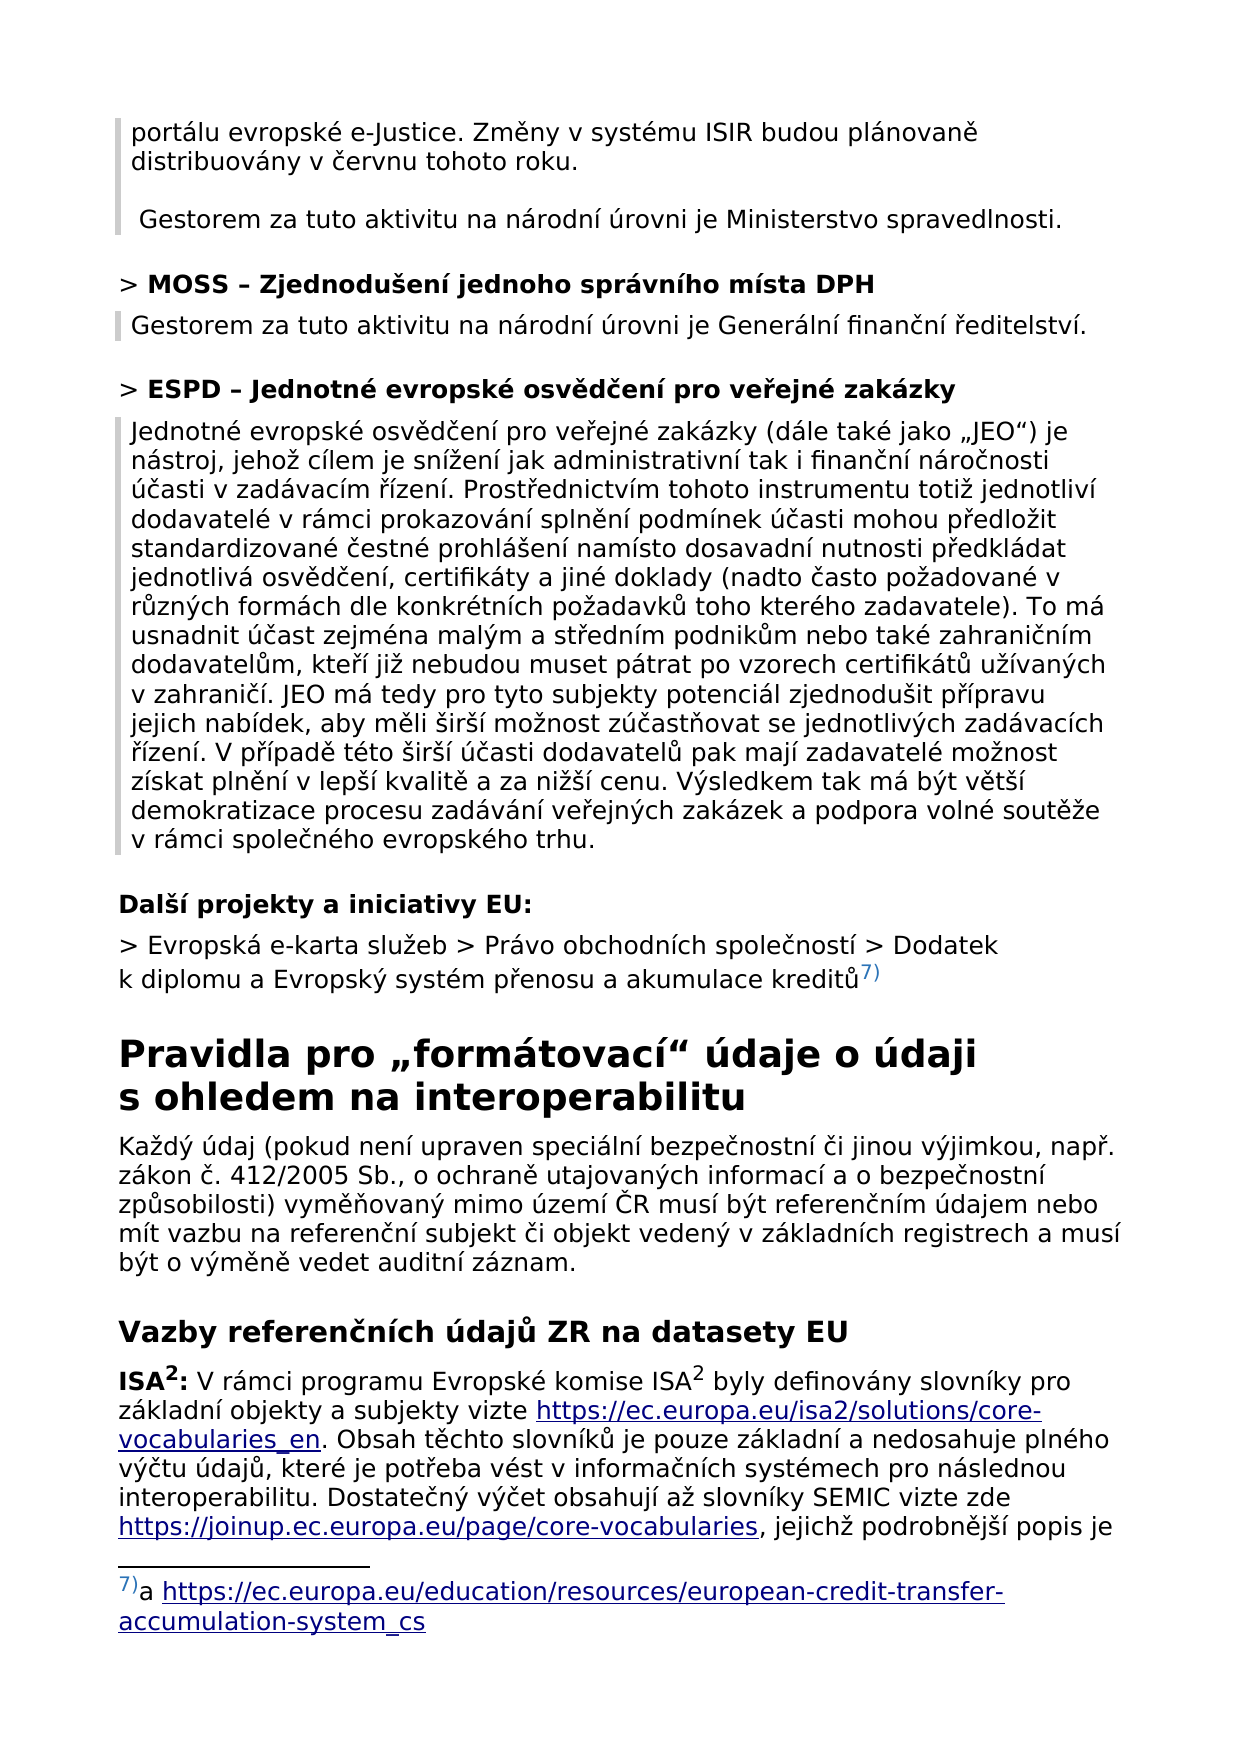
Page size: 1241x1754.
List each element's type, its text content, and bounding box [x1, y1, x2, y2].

text > MOSS – Zjednodušení jednoho správního místa DPH [118, 270, 1122, 299]
table_header Gestorem za tuto aktivitu na národní úrovni je Generální finanční ředitelství. [121, 311, 1122, 341]
table_header Jednotné evropské osvědčení pro veřejné zakázky (dále také jako „JEO“) je nástroj, jehož cílem je snížení jak administrativní tak i finanční náročnosti účasti v zadávacím řízení. Prostřednictvím tohoto instrumentu totiž jednotliví dodavatelé v rámci prokazování splnění podmínek účasti mohou předložit standardizované čestné prohlášení namísto dosavadní nutnosti předkládat jednotlivá osvědčení, certifikáty a jiné doklady (nadto často požadované v různých formách dle konkrétních požadavků toho kterého zadavatele). To má usnadnit účast zejména malým a středním podnikům nebo také zahraničním dodavatelům, kteří již nebudou muset pátrat po vzorech certifikátů užívaných v zahraničí. JEO má tedy pro tyto subjekty potenciál zjednodušit přípravu jejich nabídek, aby měli širší možnost zúčastňovat se jednotlivých zadávacích řízení. V případě této širší účasti dodavatelů pak mají zadavatelé možnost získat plnění v lepší kvalitě a za nižší cenu. Výsledkem tak má být větší demokratizace procesu zadávání veřejných zakázek a podpora volné soutěže v rámci společného evropského trhu. [121, 417, 1122, 855]
text a https://ec.europa.eu/education/resources/european-credit-transfer-accumulation-system_cs [118, 1573, 1122, 1636]
text > Evropská e-karta služeb > Právo obchodních společností > Dodatek k diplomu a Evropský systém přenosu a akumulace kreditů [118, 931, 1122, 995]
subtitle Vazby referenčních údajů ZR na datasety EU [118, 1315, 1122, 1349]
text Každý údaj (pokud není upraven speciální bezpečnostní či jinou výjimkou, např. zákon č. 412/2005 Sb., o ochraně utajovaných informací a o bezpečnostní způsobilosti) vyměňovaný mimo území ČR musí být referenčním údajem nebo mít vazbu na referenční subjekt či objekt vedený v základních registrech a musí být o výměně vedet auditní záznam. [118, 1132, 1122, 1278]
text ISA2: V rámci programu Evropské komise ISA2 byly definovány slovníky pro základní objekty a subjekty vizte https://ec.europa.eu/isa2/solutions/core-vocabularies_en. Obsah těchto slovníků je pouze základní a nedosahuje plného výčtu údajů, které je potřeba vést v informačních systémech pro následnou interoperabilitu. Dostatečný výčet obsahují až slovníky SEMIC vizte zde https://joinup.ec.europa.eu/page/core-vocabularies, jejichž podrobnější popis je [118, 1362, 1122, 1542]
text > ESPD – Jednotné evropské osvědčení pro veřejné zakázky [118, 376, 1122, 405]
text Další projekty a iniciativy EU: [118, 890, 1122, 919]
subtitle Pravidla pro „formátovací“ údaje o údaji s ohledem na interoperabilitu [118, 1032, 1122, 1119]
table_header portálu evropské e-Justice. Změny v systému ISIR budou plánovaně distribuovány v červnu tohoto roku. Gestorem za tuto aktivitu na národní úrovni je Ministerstvo spravedlnosti. [121, 118, 1122, 235]
